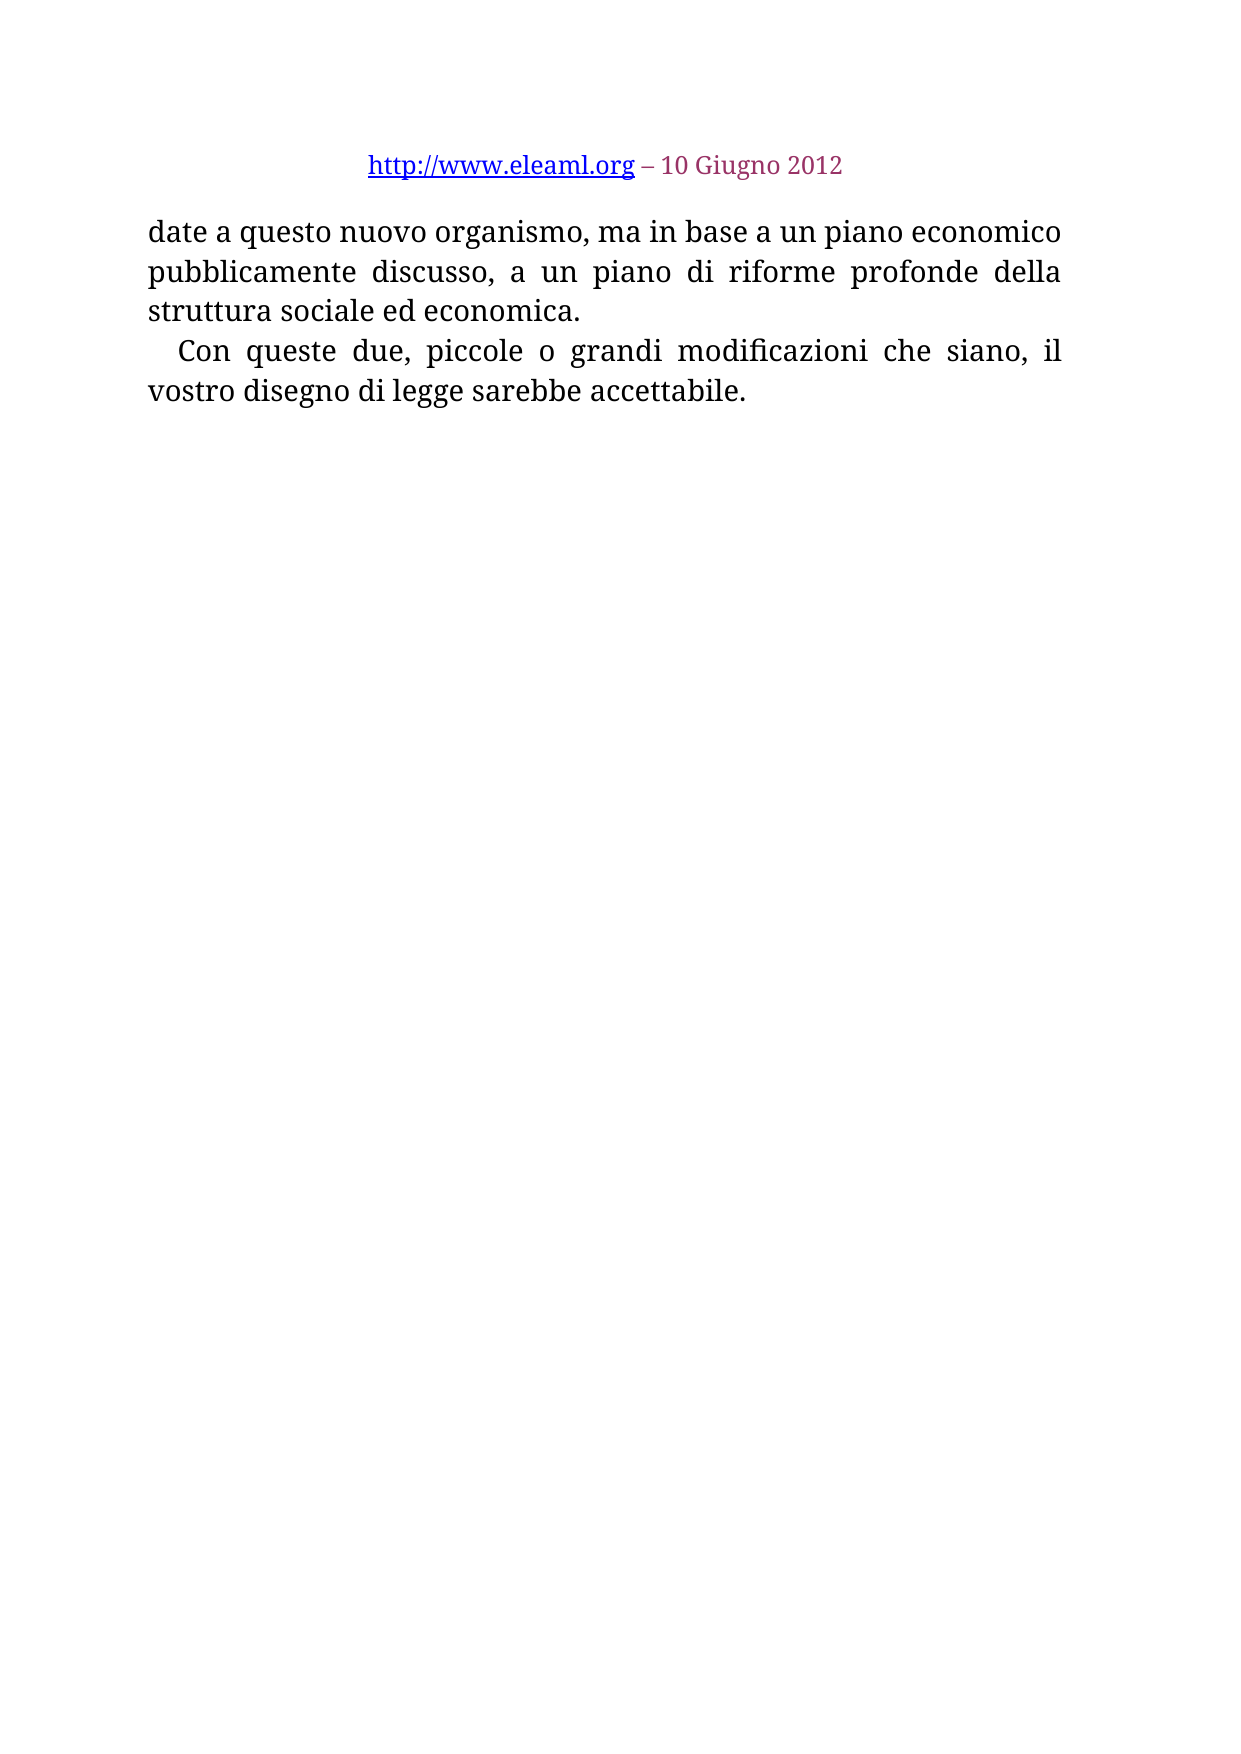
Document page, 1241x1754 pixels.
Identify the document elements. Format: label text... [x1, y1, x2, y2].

text Con queste due, piccole o grandi modificazioni che siano, il vostro disegno di legge sarebbe accettabile. [148, 330, 1063, 409]
text date a questo nuovo organismo, ma in base a un piano economico pubblicamente discusso, a un piano di riforme profonde della struttura sociale ed economica. [148, 211, 1063, 330]
